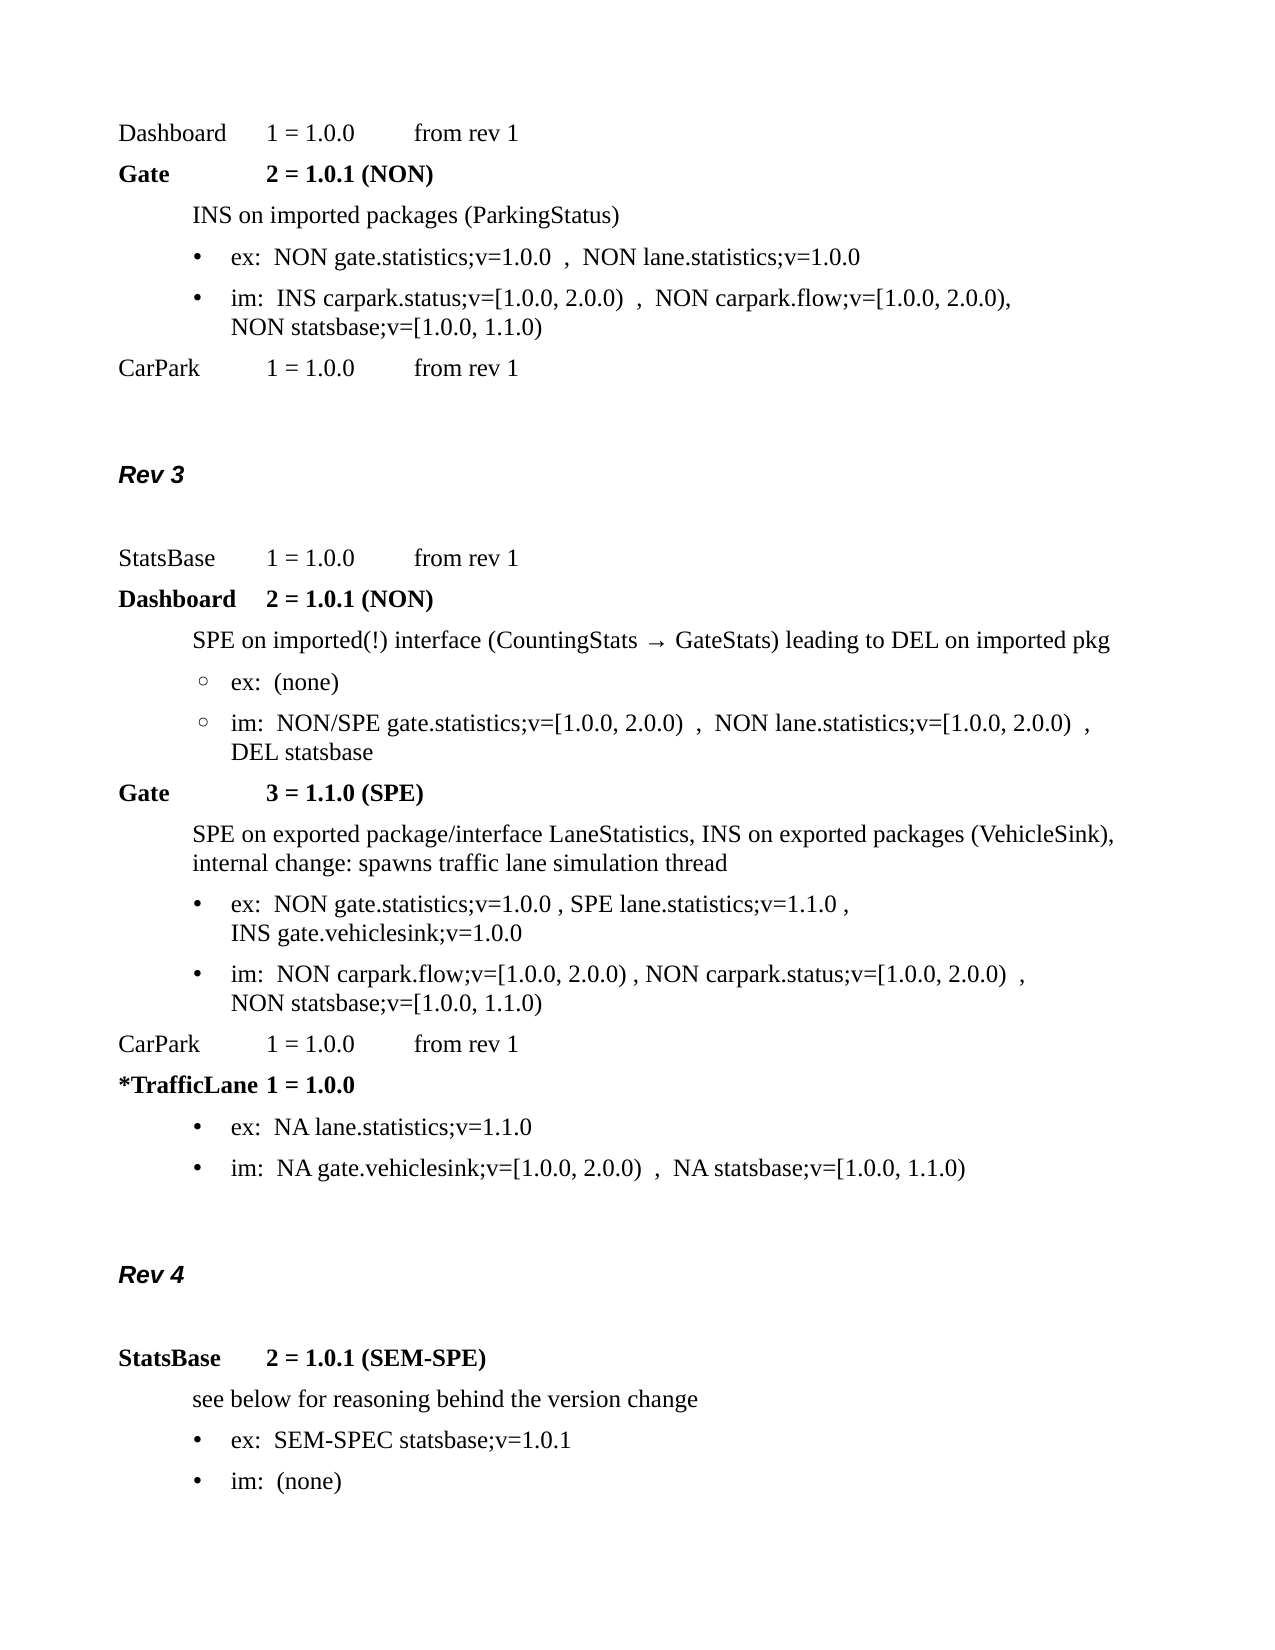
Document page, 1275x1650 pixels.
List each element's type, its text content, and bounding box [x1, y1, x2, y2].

list ex: (none) [193, 667, 1157, 695]
text *TrafficLane 1 = 1.0.0 [118, 1070, 1157, 1099]
list ex: NON gate.statistics;v=1.0.0 , SPE lane.statistics;v=1.1.0 , INS gate.vehiclesink;v=1.0.0 [193, 889, 1157, 947]
text Dashboard 1 = 1.0.0 from rev 1 [118, 118, 1157, 147]
list ex: SEM-SPEC statsbase;v=1.0.1 [193, 1425, 1157, 1454]
list ex: NON gate.statistics;v=1.0.0 , NON lane.statistics;v=1.0.0 [193, 242, 1157, 271]
text StatsBase 1 = 1.0.0 from rev 1 [118, 543, 1157, 572]
text CarPark 1 = 1.0.0 from rev 1 [118, 353, 1157, 382]
list im: NA gate.vehiclesink;v=[1.0.0, 2.0.0) , NA statsbase;v=[1.0.0, 1.1.0) [193, 1153, 1157, 1182]
text SPE on exported package/interface LaneStatistics, INS on exported packages (VehicleSink), internal change: spawns traffic lane simulation thread [118, 819, 1157, 877]
list ex: NA lane.statistics;v=1.1.0 [193, 1112, 1157, 1140]
text Gate 2 = 1.0.1 (NON) [118, 159, 1157, 188]
text CarPark 1 = 1.0.0 from rev 1 [118, 1029, 1157, 1058]
text INS on imported packages (ParkingStatus) [118, 201, 1157, 229]
list im: NON/SPE gate.statistics;v=[1.0.0, 2.0.0) , NON lane.statistics;v=[1.0.0, 2.0.0) , DEL statsbase [193, 708, 1157, 765]
text see below for reasoning behind the version change [118, 1384, 1157, 1413]
text Gate 3 = 1.1.0 (SPE) [118, 778, 1157, 807]
list im: NON carpark.flow;v=[1.0.0, 2.0.0) , NON carpark.status;v=[1.0.0, 2.0.0) , NON statsbase;v=[1.0.0, 1.1.0) [193, 959, 1157, 1017]
text Dashboard 2 = 1.0.1 (NON) [118, 584, 1157, 613]
text SPE on imported(!) interface (CountingStats → GateStats) leading to DEL on imported pkg [118, 625, 1157, 654]
list im: INS carpark.status;v=[1.0.0, 2.0.0) , NON carpark.flow;v=[1.0.0, 2.0.0), NON statsbase;v=[1.0.0, 1.1.0) [193, 283, 1157, 341]
list im: (none) [193, 1466, 1157, 1495]
subtitle Rev 3 [118, 461, 1157, 489]
text StatsBase 2 = 1.0.1 (SEM-SPE) [118, 1343, 1157, 1371]
subtitle Rev 4 [118, 1260, 1157, 1289]
